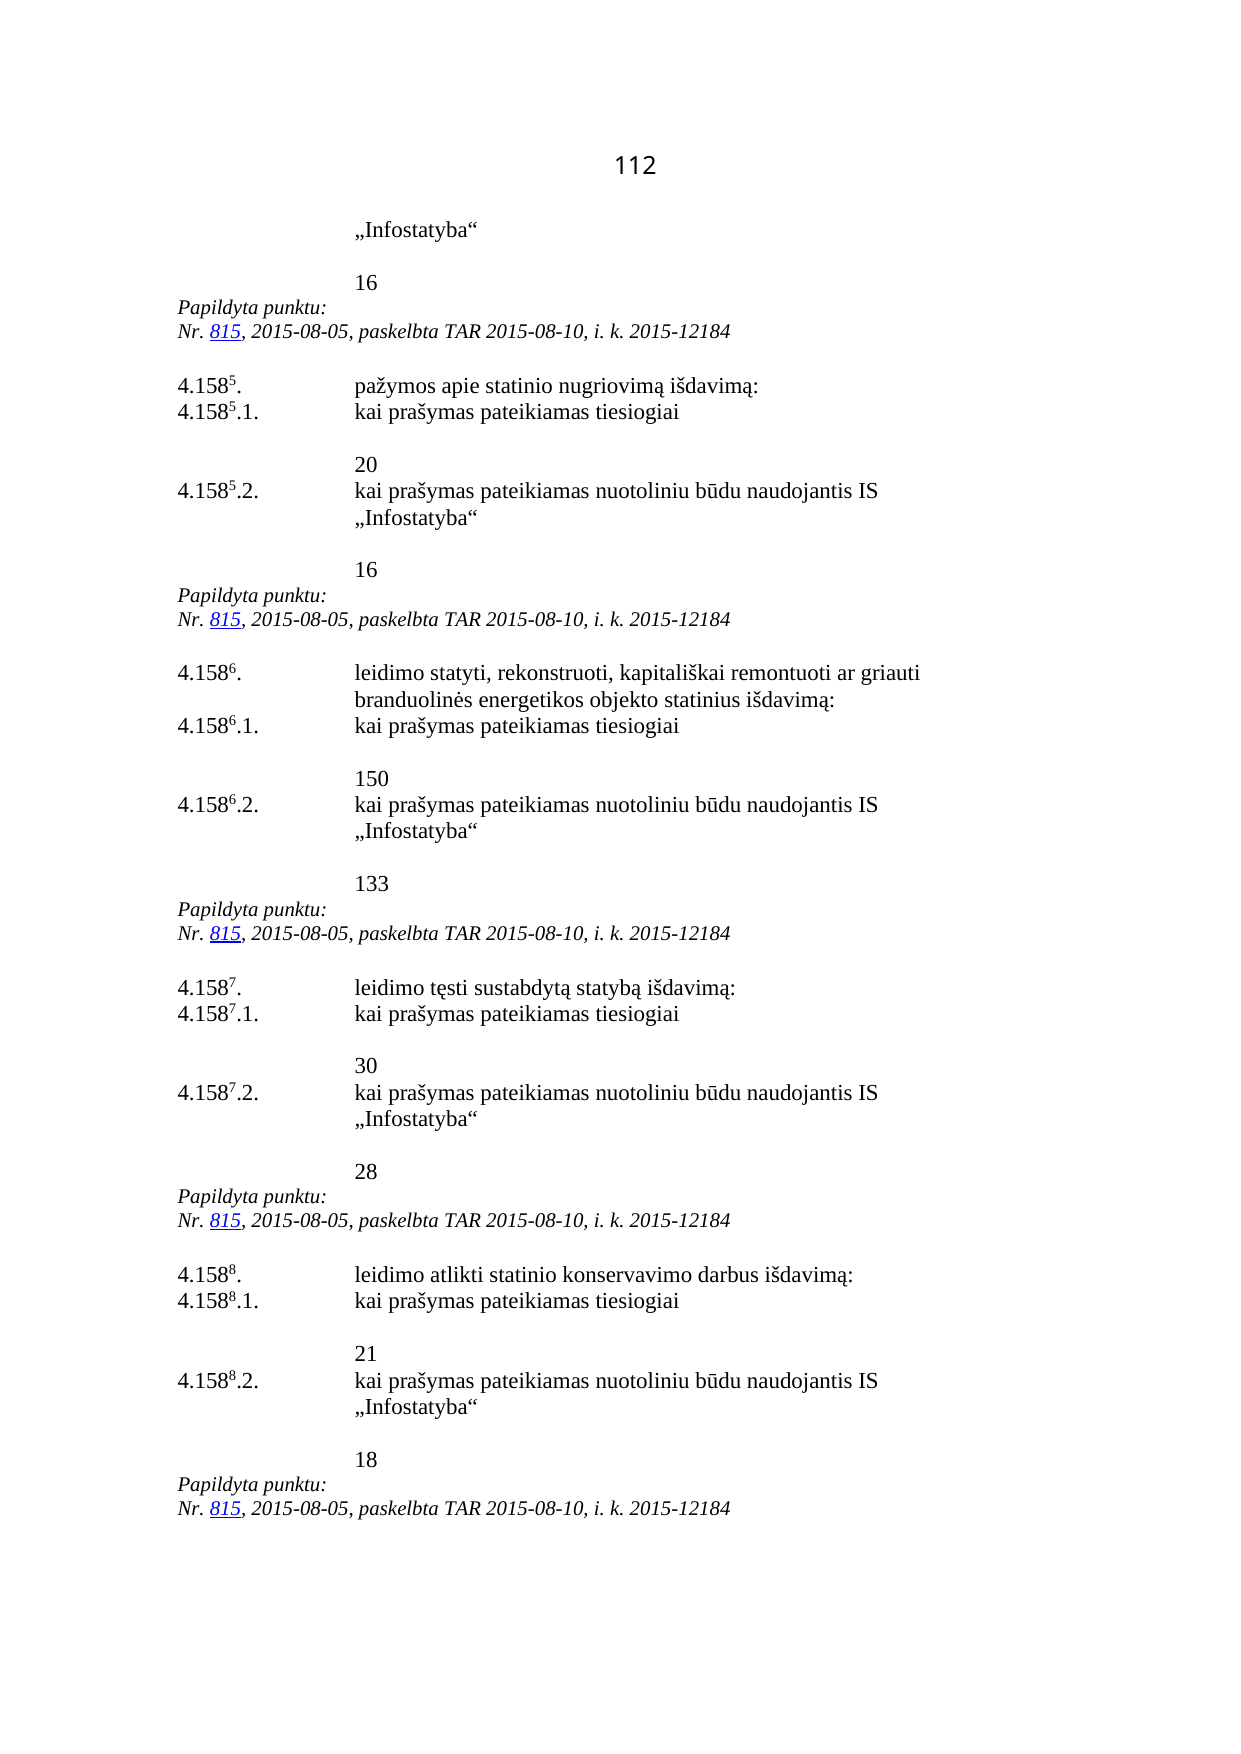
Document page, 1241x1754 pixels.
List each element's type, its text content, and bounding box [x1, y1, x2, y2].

text Papildyta punktu: [177, 583, 1093, 607]
text Nr. 815, 2015-08-05, paskelbta TAR 2015-08-10, i. k. 2015-12184 [177, 1496, 1093, 1520]
text 4.1587. leidimo tęsti sustabdytą statybą išdavimą: [177, 973, 945, 1000]
text 4.1586. leidimo statyti, rekonstruoti, kapitališkai remontuoti ar griauti [177, 659, 945, 686]
text 4.1588.1. kai prašymas pateikiamas tiesiogiai 21 [177, 1288, 945, 1367]
text 4.1588. leidimo atlikti statinio konservavimo darbus išdavimą: [177, 1261, 945, 1288]
text 4.1585.1. kai prašymas pateikiamas tiesiogiai 20 [177, 398, 945, 477]
text branduolinės energetikos objekto statinius išdavimą: [354, 686, 945, 712]
text Nr. 815, 2015-08-05, paskelbta TAR 2015-08-10, i. k. 2015-12184 [177, 319, 1093, 343]
text 4.1586.2. kai prašymas pateikiamas nuotoliniu būdu naudojantis IS [177, 791, 945, 818]
text 4.1585. pažymos apie statinio nugriovimą išdavimą: [177, 372, 945, 398]
text 4.1588.2. kai prašymas pateikiamas nuotoliniu būdu naudojantis IS [177, 1367, 945, 1393]
text Papildyta punktu: [177, 295, 1093, 319]
text „Infostatyba“ 28 [354, 1105, 945, 1184]
text 4.1587.1. kai prašymas pateikiamas tiesiogiai 30 [177, 1000, 945, 1079]
text 4.1586.1. kai prašymas pateikiamas tiesiogiai 150 [177, 712, 945, 791]
text „Infostatyba“ 16 [354, 503, 945, 583]
text Nr. 815, 2015-08-05, paskelbta TAR 2015-08-10, i. k. 2015-12184 [177, 1208, 1093, 1232]
text „Infostatyba“ 133 [354, 818, 945, 897]
text „Infostatyba“ 18 [354, 1393, 945, 1472]
text „Infostatyba“ 16 [354, 216, 945, 295]
text Papildyta punktu: [177, 897, 1093, 921]
text 4.1585.2. kai prašymas pateikiamas nuotoliniu būdu naudojantis IS [177, 477, 945, 503]
text Nr. 815, 2015-08-05, paskelbta TAR 2015-08-10, i. k. 2015-12184 [177, 607, 1093, 631]
text Papildyta punktu: [177, 1184, 1093, 1208]
text Nr. 815, 2015-08-05, paskelbta TAR 2015-08-10, i. k. 2015-12184 [177, 921, 1093, 945]
text 4.1587.2. kai prašymas pateikiamas nuotoliniu būdu naudojantis IS [177, 1079, 945, 1105]
text Papildyta punktu: [177, 1472, 1093, 1496]
